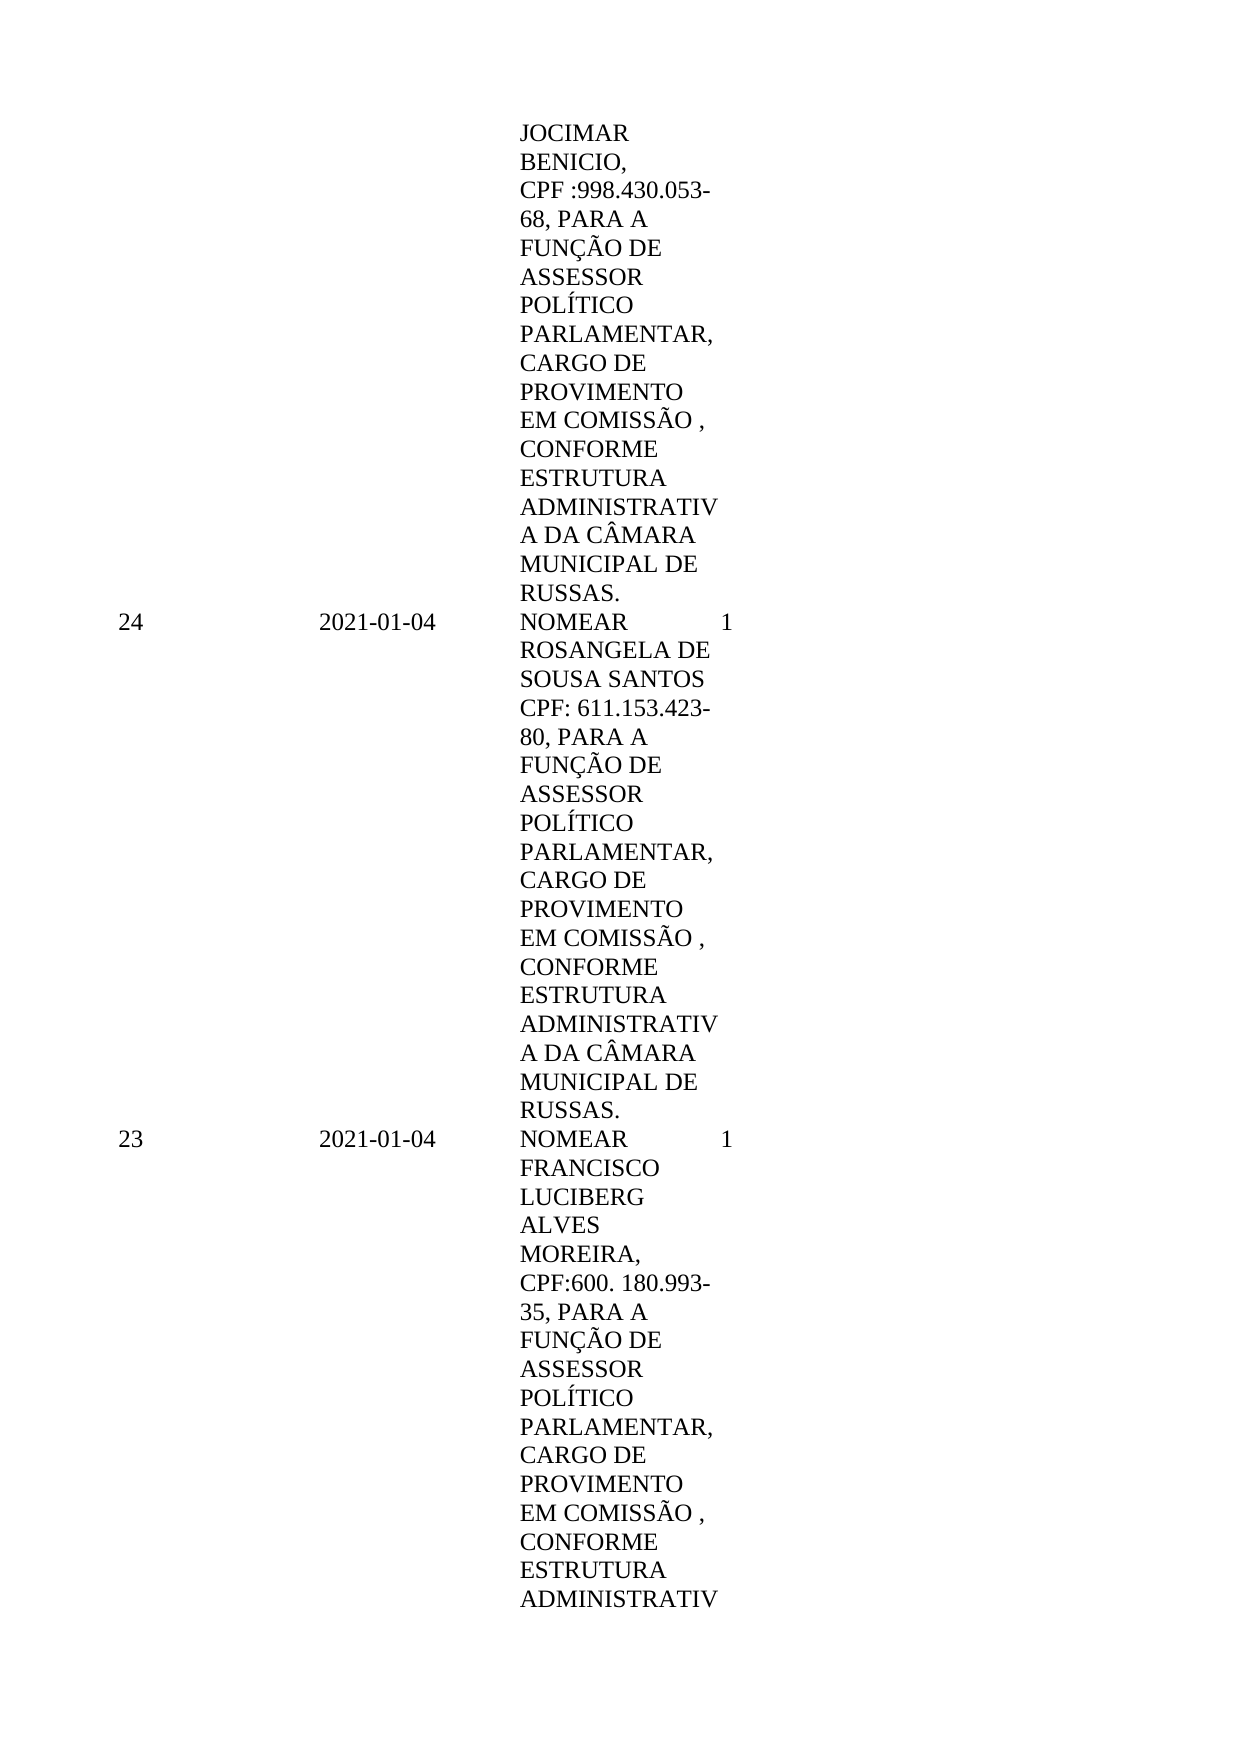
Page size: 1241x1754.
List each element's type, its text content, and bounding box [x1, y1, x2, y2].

table_cell [720, 118, 921, 607]
table_cell [921, 118, 1122, 607]
table_cell [921, 607, 1122, 1124]
table_cell [921, 1124, 1122, 1613]
table_cell 2021-01-04 [319, 607, 519, 1124]
table_cell 1 [720, 1124, 921, 1613]
table_cell 2021-01-04 [319, 1124, 519, 1613]
table_cell [319, 118, 519, 607]
table_cell [118, 118, 319, 607]
table_cell 23 [118, 1124, 319, 1613]
table_cell NOMEAR ROSANGELA DE SOUSA SANTOS CPF: 611.153.423-80, PARA A FUNÇÃO DE ASSESSOR POLÍTICO PARLAMENTAR, CARGO DE PROVIMENTO EM COMISSÃO , CONFORME ESTRUTURA ADMINISTRATIVA DA CÂMARA MUNICIPAL DE RUSSAS. [520, 607, 720, 1124]
table_cell NOMEAR FRANCISCO LUCIBERG ALVES MOREIRA, CPF:600. 180.993-35, PARA A FUNÇÃO DE ASSESSOR POLÍTICO PARLAMENTAR, CARGO DE PROVIMENTO EM COMISSÃO , CONFORME ESTRUTURA ADMINISTRATIV [520, 1124, 720, 1613]
table_cell 24 [118, 607, 319, 1124]
table_cell JOCIMAR BENICIO, CPF :998.430.053-68, PARA A FUNÇÃO DE ASSESSOR POLÍTICO PARLAMENTAR, CARGO DE PROVIMENTO EM COMISSÃO , CONFORME ESTRUTURA ADMINISTRATIVA DA CÂMARA MUNICIPAL DE RUSSAS. [520, 118, 720, 607]
table_cell 1 [720, 607, 921, 1124]
